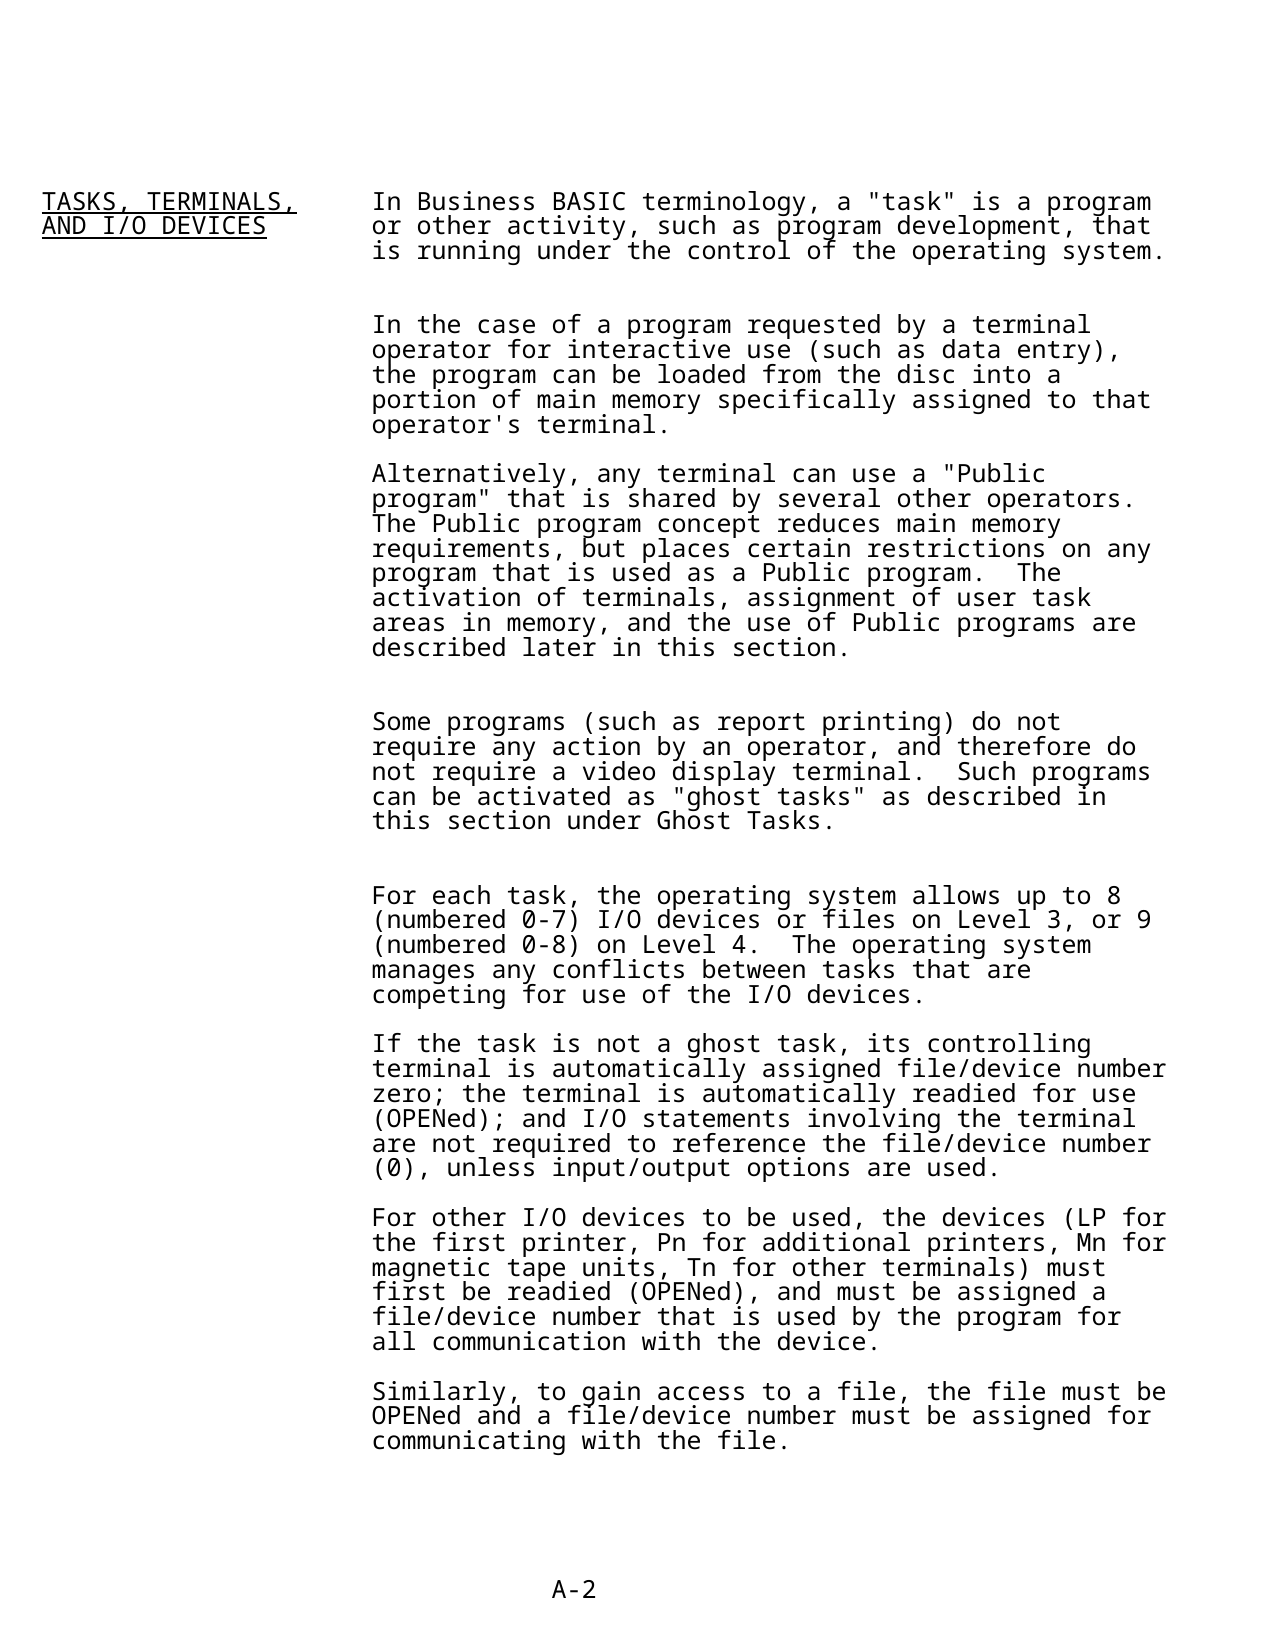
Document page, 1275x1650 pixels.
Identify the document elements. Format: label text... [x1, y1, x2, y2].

text terminal is automatically assigned file/device number [41, 1058, 1234, 1083]
text areas in memory, and the use of Public programs are [41, 612, 1234, 636]
text first be readied (OPENed), and must be assigned a [41, 1281, 1234, 1306]
text manages any conflicts between tasks that are [41, 959, 1234, 983]
text For each task, the operating system allows up to 8 [41, 884, 1234, 909]
text competing for use of the I/O devices. [41, 983, 1234, 1008]
text the program can be loaded from the disc into a [41, 364, 1234, 388]
text is running under the control of the operating system. [41, 240, 1234, 264]
text TASKS, TERMINALS, In Business BASIC terminology, a "task" is a program [41, 190, 1234, 215]
text communicating with the file. [41, 1430, 1234, 1454]
text portion of main memory specifically assigned to that [41, 388, 1234, 413]
text (numbered 0-8) on Level 4. The operating system [41, 934, 1234, 959]
text file/device number that is used by the program for [41, 1306, 1234, 1331]
text the first printer, Pn for additional printers, Mn for [41, 1231, 1234, 1256]
text all communication with the device. [41, 1331, 1234, 1355]
text described later in this section. [41, 636, 1234, 661]
text (OPENed); and I/O statements involving the terminal [41, 1107, 1234, 1132]
text The Public program concept reduces main memory [41, 512, 1234, 537]
text A-2 [41, 1578, 1234, 1603]
text not require a video display terminal. Such programs [41, 760, 1234, 785]
text OPENed and a file/device number must be assigned for [41, 1405, 1234, 1430]
text zero; the terminal is automatically readied for use [41, 1083, 1234, 1107]
text magnetic tape units, Tn for other terminals) must [41, 1256, 1234, 1281]
text operator's terminal. [41, 413, 1234, 438]
text are not required to reference the file/device number [41, 1132, 1234, 1157]
text can be activated as "ghost tasks" as described in [41, 785, 1234, 810]
text If the task is not a ghost task, its controlling [41, 1033, 1234, 1058]
text activation of terminals, assignment of user task [41, 587, 1234, 612]
text Some programs (such as report printing) do not [41, 711, 1234, 736]
text requirements, but places certain restrictions on any [41, 537, 1234, 562]
text In the case of a program requested by a terminal [41, 314, 1234, 339]
text program that is used as a Public program. The [41, 562, 1234, 587]
text For other I/O devices to be used, the devices (LP for [41, 1207, 1234, 1231]
text this section under Ghost Tasks. [41, 810, 1234, 835]
text AND I/O DEVICES or other activity, such as program development, that [41, 215, 1234, 240]
text program" that is shared by several other operators. [41, 488, 1234, 512]
text require any action by an operator, and therefore do [41, 736, 1234, 760]
text operator for interactive use (such as data entry), [41, 339, 1234, 364]
text Similarly, to gain access to a file, the file must be [41, 1380, 1234, 1405]
text Alternatively, any terminal can use a "Public [41, 463, 1234, 488]
text (0), unless input/output options are used. [41, 1157, 1234, 1182]
text (numbered 0-7) I/O devices or files on Level 3, or 9 [41, 909, 1234, 934]
